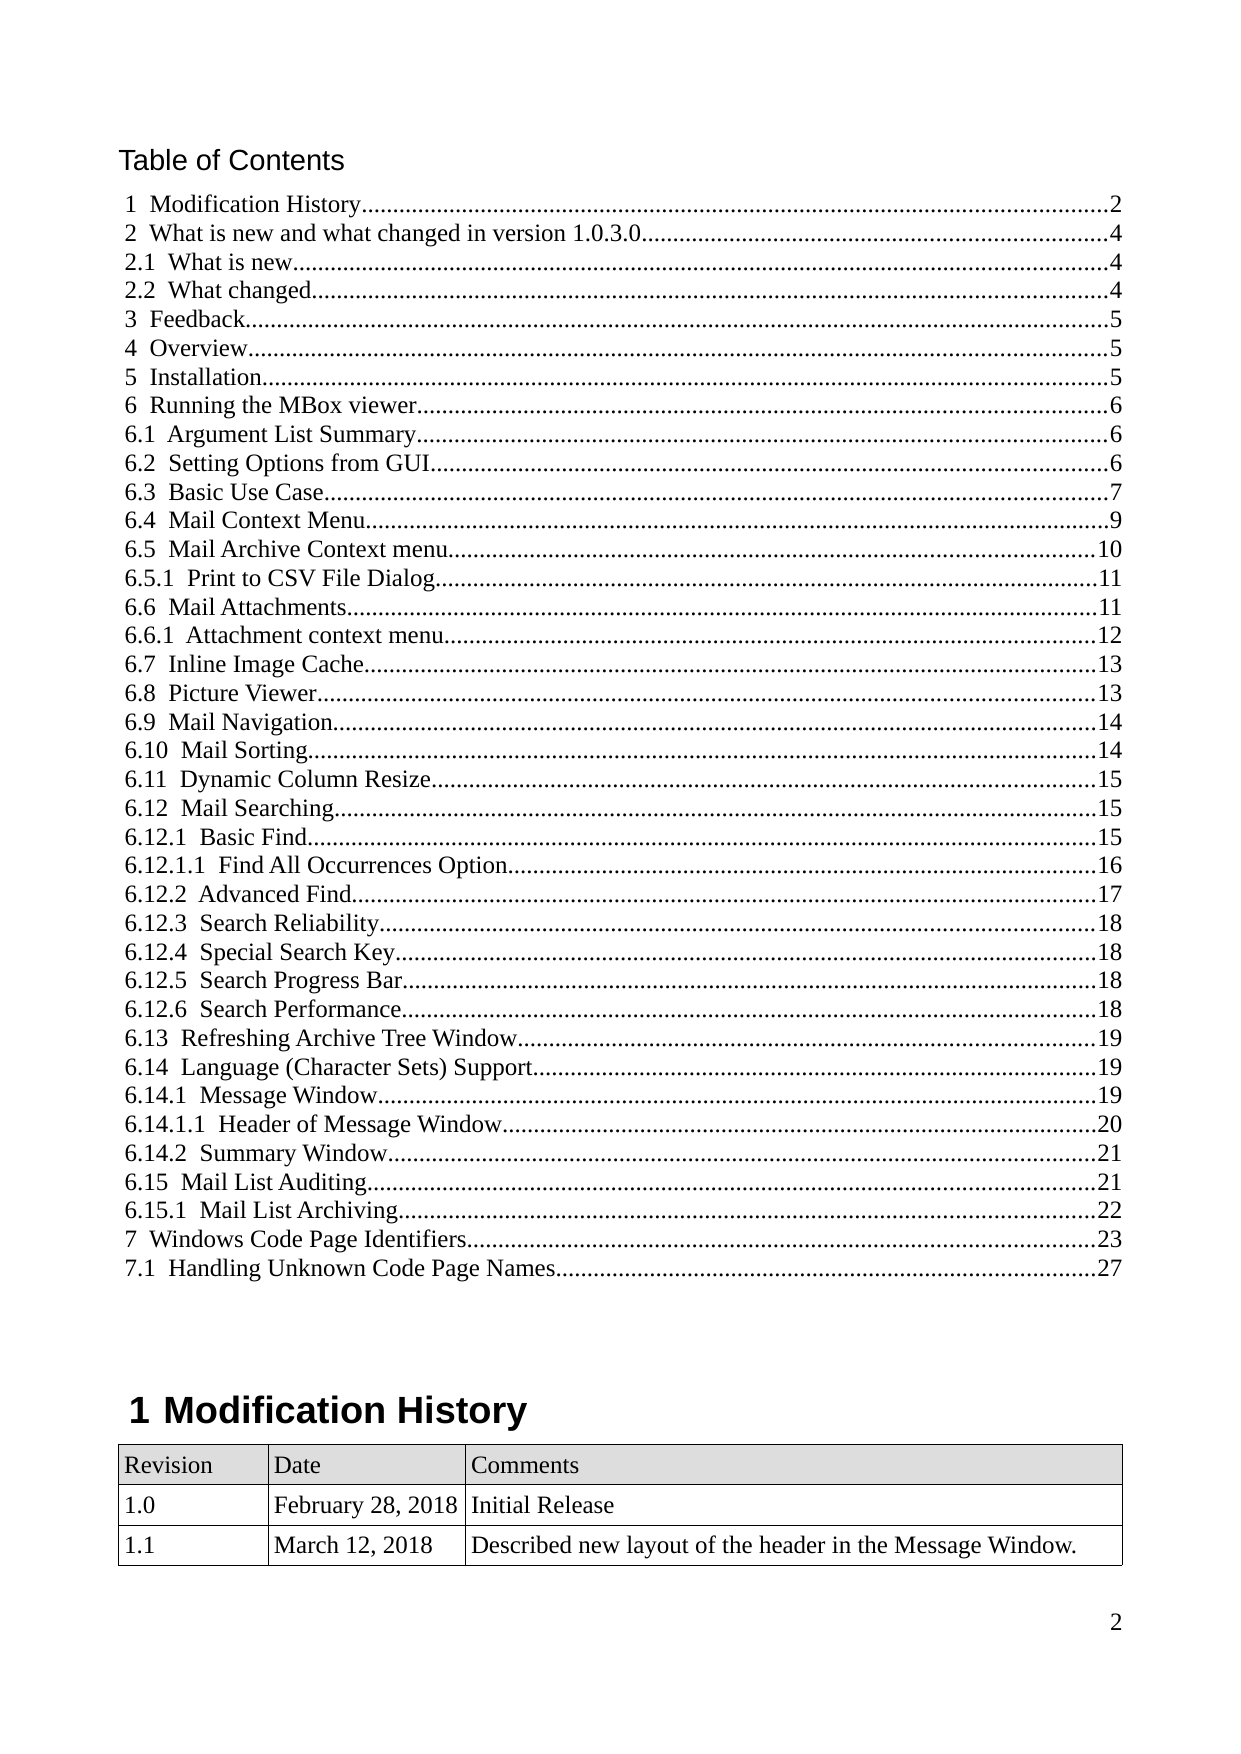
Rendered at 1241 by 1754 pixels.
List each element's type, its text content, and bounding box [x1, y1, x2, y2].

text 6.5.1 Print to CSV File Dialog 11 [118, 563, 1122, 592]
text 6.3 Basic Use Case 7 [118, 477, 1122, 505]
text 6.8 Picture Viewer 13 [118, 678, 1122, 707]
table_cell March 12, 2018 [269, 1526, 465, 1565]
table_header Date [269, 1445, 465, 1484]
text 6.12.3 Search Reliability 18 [118, 908, 1122, 937]
text 6.1 Argument List Summary 6 [118, 419, 1122, 448]
text 3 Feedback 5 [118, 304, 1122, 333]
text 4 Overview 5 [118, 333, 1122, 362]
text 2.1 What is new 4 [118, 247, 1122, 275]
table_header Comments [466, 1445, 1122, 1484]
table_cell Described new layout of the header in the Message Window. [466, 1526, 1122, 1565]
text 6.12.1.1 Find All Occurrences Option 16 [118, 850, 1122, 879]
text 6.6 Mail Attachments 11 [118, 592, 1122, 620]
text 6.15 Mail List Auditing 21 [118, 1167, 1122, 1195]
table_cell 1.1 [119, 1526, 268, 1565]
text 6 Running the MBox viewer 6 [118, 390, 1122, 419]
table_cell Initial Release [466, 1485, 1122, 1524]
text 6.7 Inline Image Cache 13 [118, 649, 1122, 678]
text 6.12.4 Special Search Key 18 [118, 937, 1122, 965]
text 6.10 Mail Sorting 14 [118, 735, 1122, 764]
text 7.1 Handling Unknown Code Page Names 27 [118, 1253, 1122, 1282]
text 6.2 Setting Options from GUI 6 [118, 448, 1122, 477]
text 6.13 Refreshing Archive Tree Window 19 [118, 1023, 1122, 1052]
text 2.2 What changed 4 [118, 275, 1122, 304]
subtitle Modification History [118, 1388, 1122, 1431]
text 7 Windows Code Page Identifiers 23 [118, 1224, 1122, 1253]
text 5 Installation 5 [118, 362, 1122, 390]
text 6.14.2 Summary Window 21 [118, 1138, 1122, 1167]
text 6.12.2 Advanced Find 17 [118, 879, 1122, 908]
text 6.14 Language (Character Sets) Support 19 [118, 1052, 1122, 1080]
text 6.14.1.1 Header of Message Window 20 [118, 1109, 1122, 1138]
text 6.15.1 Mail List Archiving 22 [118, 1195, 1122, 1224]
table_header Revision [119, 1445, 268, 1484]
subtitle Table of Contents [118, 143, 1122, 177]
text 6.14.1 Message Window 19 [118, 1080, 1122, 1109]
text 6.12 Mail Searching 15 [118, 793, 1122, 822]
text 6.4 Mail Context Menu 9 [118, 505, 1122, 534]
text 6.5 Mail Archive Context menu 10 [118, 534, 1122, 563]
text 1 Modification History 2 [118, 189, 1122, 218]
text 6.11 Dynamic Column Resize 15 [118, 764, 1122, 793]
table_cell 1.0 [119, 1485, 268, 1524]
text 2 What is new and what changed in version 1.0.3.0 4 [118, 218, 1122, 247]
text 6.12.6 Search Performance 18 [118, 994, 1122, 1023]
table_cell February 28, 2018 [269, 1485, 465, 1524]
text 6.6.1 Attachment context menu 12 [118, 620, 1122, 649]
text 6.12.1 Basic Find 15 [118, 822, 1122, 850]
text 6.9 Mail Navigation 14 [118, 707, 1122, 735]
text 6.12.5 Search Progress Bar 18 [118, 965, 1122, 994]
